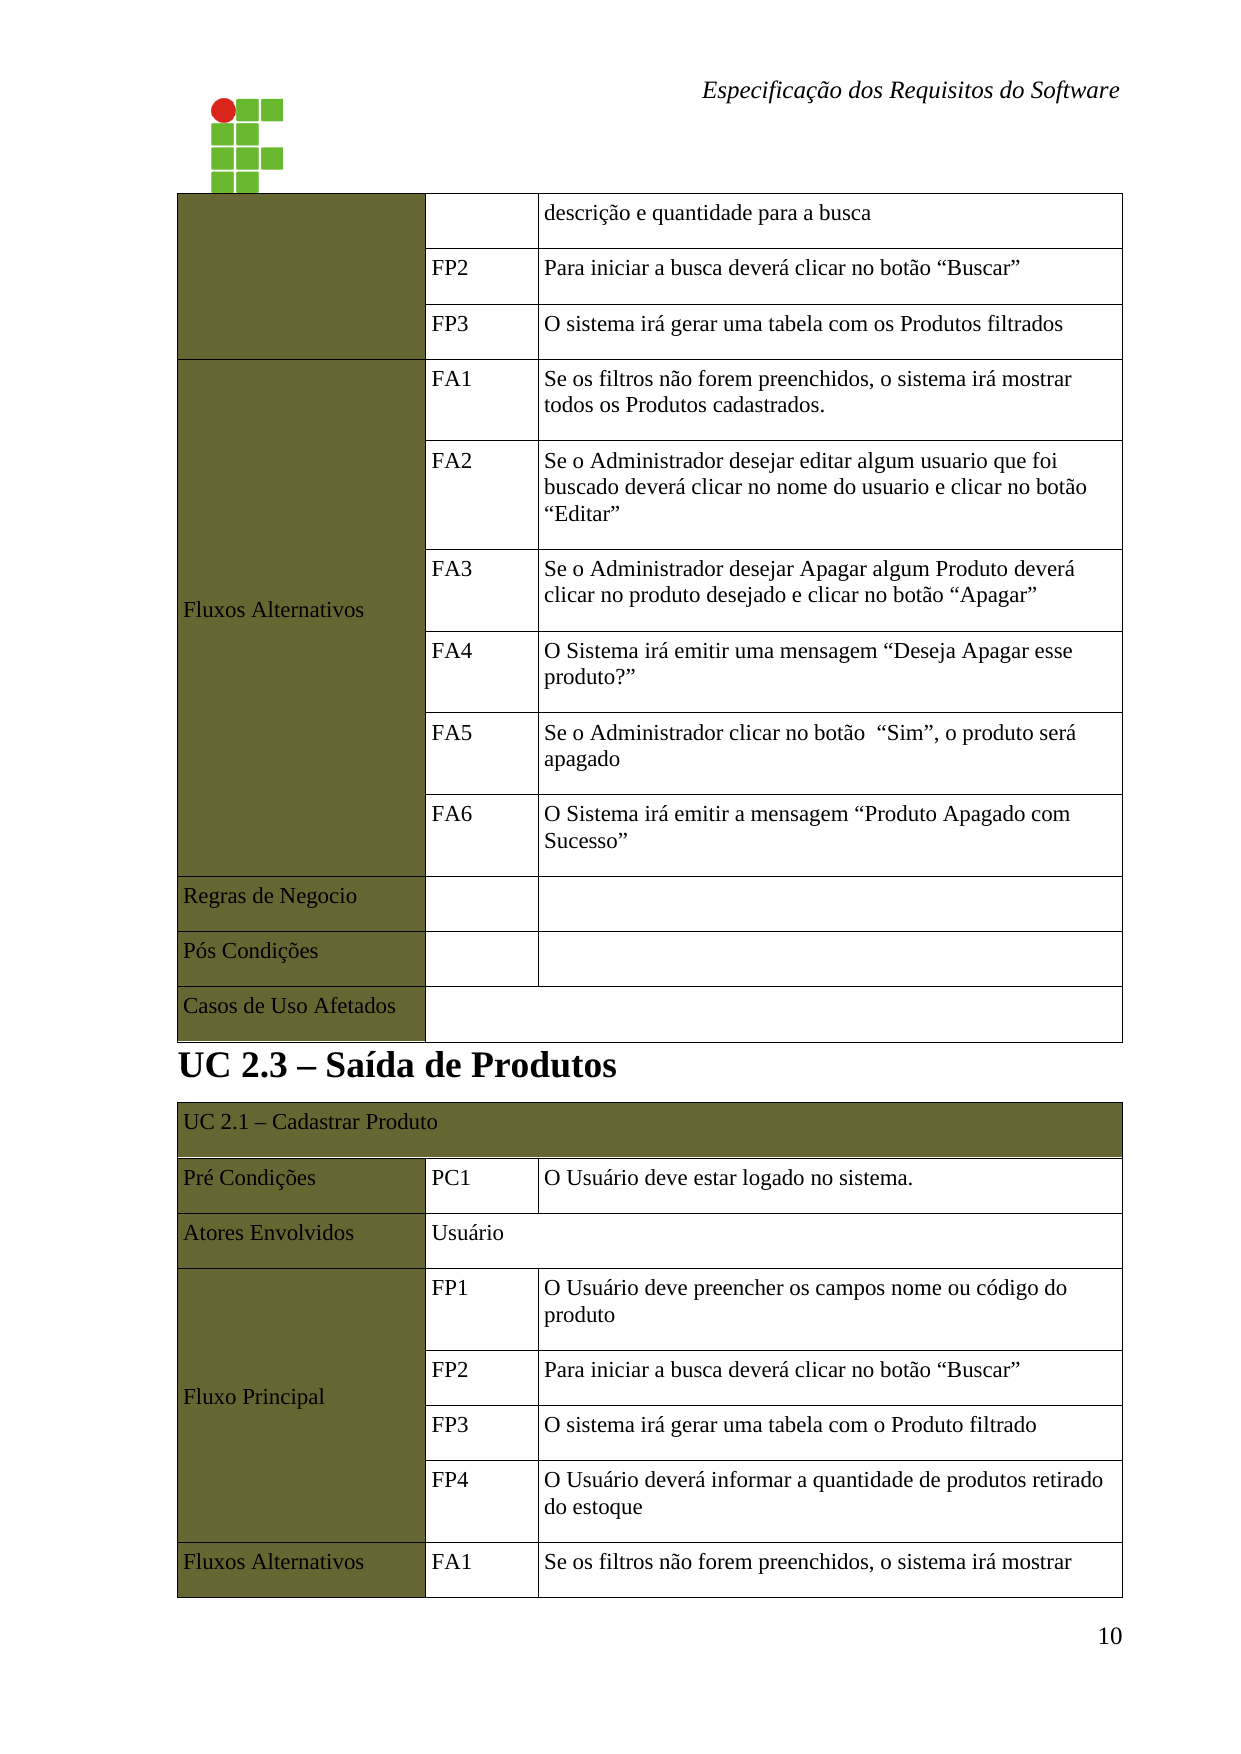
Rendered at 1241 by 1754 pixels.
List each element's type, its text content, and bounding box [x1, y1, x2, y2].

table_cell Se o Administrador desejar editar algum usuario que foi buscado deverá clicar no nome do usuario e clicar no botão “Editar” [539, 441, 1122, 549]
table_cell Para iniciar a busca deverá clicar no botão “Buscar” [539, 249, 1122, 303]
table_cell Casos de Uso Afetados [178, 987, 425, 1041]
table_cell Fluxos Alternativos [178, 1543, 425, 1597]
table_header UC 2.1 – Cadastrar Produto [178, 1103, 1122, 1157]
table_cell FP3 [426, 1406, 538, 1460]
table_cell [178, 194, 425, 359]
table_cell FA2 [426, 441, 538, 549]
table_cell Pós Condições [178, 932, 425, 986]
table_cell [426, 877, 538, 931]
table_cell O Usuário deve estar logado no sistema. [539, 1159, 1122, 1213]
table_cell O Usuário deve preencher os campos nome ou código do produto [539, 1269, 1122, 1349]
table_cell FA3 [426, 550, 538, 631]
table_cell Para iniciar a busca deverá clicar no botão “Buscar” [539, 1351, 1122, 1405]
table_cell Pré Condições [178, 1159, 425, 1213]
table_cell [539, 932, 1122, 986]
table_cell Usuário [426, 1214, 1122, 1268]
table_cell [426, 194, 538, 248]
table_cell FP4 [426, 1461, 538, 1542]
table_cell FA6 [426, 795, 538, 876]
table_cell FP3 [426, 305, 538, 359]
table_cell [426, 932, 538, 986]
table_cell O Sistema irá emitir a mensagem “Produto Apagado com Sucesso” [539, 795, 1122, 876]
table_cell [539, 877, 1122, 931]
table_cell [426, 987, 1122, 1041]
table_cell FA4 [426, 632, 538, 712]
table_cell Atores Envolvidos [178, 1214, 425, 1268]
table_cell FA5 [426, 713, 538, 794]
table_cell Se os filtros não forem preenchidos, o sistema irá mostrar todos os Produtos cadastrados. [539, 360, 1122, 440]
table_cell O sistema irá gerar uma tabela com os Produtos filtrados [539, 305, 1122, 359]
table_cell FP1 [426, 1269, 538, 1349]
text UC 2.3 – Saída de Produtos [177, 1043, 1122, 1085]
table_cell Regras de Negocio [178, 877, 425, 931]
table_cell Se os filtros não forem preenchidos, o sistema irá mostrar [539, 1543, 1122, 1597]
table_cell PC1 [426, 1159, 538, 1213]
table_cell O sistema irá gerar uma tabela com o Produto filtrado [539, 1406, 1122, 1460]
table_cell descrição e quantidade para a busca [539, 194, 1122, 248]
table_cell Se o Administrador clicar no botão “Sim”, o produto será apagado [539, 713, 1122, 794]
table_cell FP2 [426, 249, 538, 303]
table_cell Fluxos Alternativos [178, 360, 425, 876]
table_cell FP2 [426, 1351, 538, 1405]
table_cell FA1 [426, 1543, 538, 1597]
table_cell O Usuário deverá informar a quantidade de produtos retirado do estoque [539, 1461, 1122, 1542]
table_cell O Sistema irá emitir uma mensagem “Deseja Apagar esse produto?” [539, 632, 1122, 712]
table_cell Fluxo Principal [178, 1269, 425, 1542]
table_cell FA1 [426, 360, 538, 440]
table_cell Se o Administrador desejar Apagar algum Produto deverá clicar no produto desejado e clicar no botão “Apagar” [539, 550, 1122, 631]
